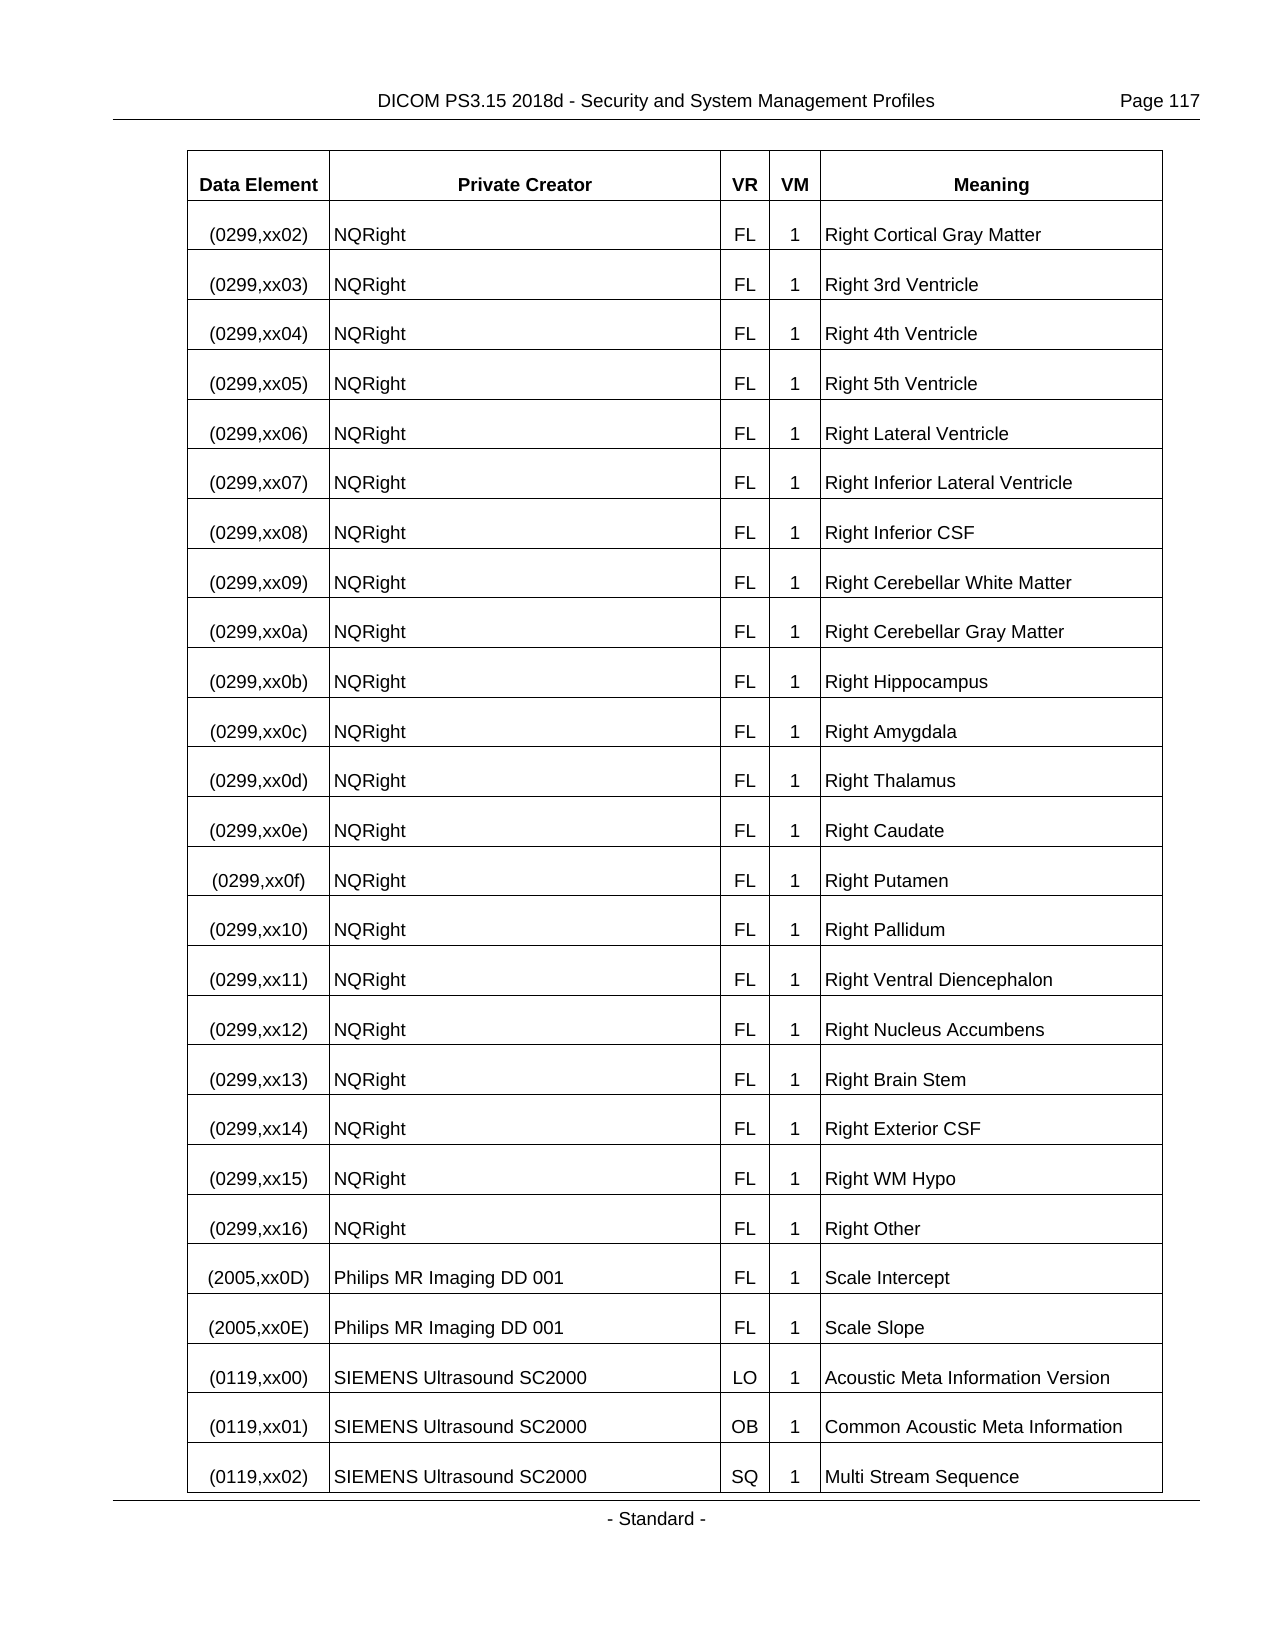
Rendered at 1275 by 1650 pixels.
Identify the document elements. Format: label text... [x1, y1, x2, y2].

table_cell Right Exterior CSF [821, 1095, 1162, 1144]
table_cell 1 [770, 1294, 820, 1342]
table_cell (0299,xx0a) [188, 598, 329, 647]
table_cell 1 [770, 996, 820, 1044]
table_cell 1 [770, 400, 820, 448]
table_cell NQRight [330, 1045, 720, 1094]
table_cell (0299,xx06) [188, 400, 329, 448]
table_cell 1 [770, 1244, 820, 1293]
table_cell (0119,xx02) [188, 1443, 329, 1492]
table_cell FL [721, 1045, 769, 1094]
table_cell FL [721, 598, 769, 647]
table_cell 1 [770, 1095, 820, 1144]
table_cell 1 [770, 300, 820, 349]
table_cell 1 [770, 1195, 820, 1243]
table_cell (0299,xx11) [188, 946, 329, 995]
table_cell NQRight [330, 449, 720, 498]
table_cell 1 [770, 896, 820, 945]
table_cell NQRight [330, 549, 720, 597]
table_cell NQRight [330, 896, 720, 945]
table_cell FL [721, 1294, 769, 1342]
table_cell (0299,xx0f) [188, 847, 329, 895]
table_cell (0299,xx0c) [188, 698, 329, 746]
table_cell (2005,xx0D) [188, 1244, 329, 1293]
table_cell SIEMENS Ultrasound SC2000 [330, 1393, 720, 1442]
table_cell (2005,xx0E) [188, 1294, 329, 1342]
table_cell FL [721, 1244, 769, 1293]
table_cell FL [721, 201, 769, 249]
table_cell NQRight [330, 648, 720, 697]
table_cell Right Lateral Ventricle [821, 400, 1162, 448]
table_cell Right Cerebellar White Matter [821, 549, 1162, 597]
table_header Meaning [821, 151, 1162, 200]
table_cell (0299,xx09) [188, 549, 329, 597]
table_cell NQRight [330, 797, 720, 846]
table_cell Right Other [821, 1195, 1162, 1243]
table_cell (0299,xx08) [188, 499, 329, 547]
table_cell FL [721, 698, 769, 746]
table_cell FL [721, 400, 769, 448]
table_cell NQRight [330, 300, 720, 349]
table_cell FL [721, 1145, 769, 1193]
table_cell 1 [770, 698, 820, 746]
table_cell (0119,xx01) [188, 1393, 329, 1442]
table_cell (0299,xx04) [188, 300, 329, 349]
table_cell 1 [770, 1145, 820, 1193]
table_cell (0299,xx0d) [188, 747, 329, 796]
table_cell 1 [770, 648, 820, 697]
table_cell (0299,xx13) [188, 1045, 329, 1094]
table_cell 1 [770, 847, 820, 895]
table_cell NQRight [330, 1195, 720, 1243]
table_cell SQ [721, 1443, 769, 1492]
table_cell Scale Slope [821, 1294, 1162, 1342]
table_cell NQRight [330, 1095, 720, 1144]
table_cell Right Ventral Diencephalon [821, 946, 1162, 995]
table_cell Right Hippocampus [821, 648, 1162, 697]
table_cell 1 [770, 747, 820, 796]
table_cell (0299,xx16) [188, 1195, 329, 1243]
table_cell FL [721, 1095, 769, 1144]
table_cell NQRight [330, 996, 720, 1044]
table_cell NQRight [330, 350, 720, 398]
table_cell FL [721, 449, 769, 498]
table_cell Right Caudate [821, 797, 1162, 846]
table_cell 1 [770, 946, 820, 995]
table_cell (0119,xx00) [188, 1344, 329, 1392]
table_cell (0299,xx0e) [188, 797, 329, 846]
table_cell 1 [770, 1045, 820, 1094]
table_cell 1 [770, 797, 820, 846]
table_cell LO [721, 1344, 769, 1392]
table_cell SIEMENS Ultrasound SC2000 [330, 1443, 720, 1492]
table_cell FL [721, 648, 769, 697]
table_cell FL [721, 300, 769, 349]
table_cell Right Cerebellar Gray Matter [821, 598, 1162, 647]
table_cell Multi Stream Sequence [821, 1443, 1162, 1492]
table_cell Philips MR Imaging DD 001 [330, 1294, 720, 1342]
table_cell Philips MR Imaging DD 001 [330, 1244, 720, 1293]
table_cell (0299,xx10) [188, 896, 329, 945]
table_cell Right Nucleus Accumbens [821, 996, 1162, 1044]
table_cell Right 4th Ventricle [821, 300, 1162, 349]
table_cell SIEMENS Ultrasound SC2000 [330, 1344, 720, 1392]
table_cell FL [721, 896, 769, 945]
table_cell OB [721, 1393, 769, 1442]
table_cell FL [721, 847, 769, 895]
table_cell NQRight [330, 1145, 720, 1193]
table_cell Right Inferior CSF [821, 499, 1162, 547]
table_cell Acoustic Meta Information Version [821, 1344, 1162, 1392]
table_cell (0299,xx02) [188, 201, 329, 249]
table_cell Right WM Hypo [821, 1145, 1162, 1193]
table_cell 1 [770, 1393, 820, 1442]
table_cell Scale Intercept [821, 1244, 1162, 1293]
table_cell Right Thalamus [821, 747, 1162, 796]
table_cell 1 [770, 1443, 820, 1492]
table_cell NQRight [330, 201, 720, 249]
table_cell NQRight [330, 499, 720, 547]
table_cell (0299,xx0b) [188, 648, 329, 697]
table_cell FL [721, 549, 769, 597]
table_cell FL [721, 350, 769, 398]
table_cell 1 [770, 449, 820, 498]
table_cell 1 [770, 1344, 820, 1392]
table_cell FL [721, 797, 769, 846]
table_cell 1 [770, 499, 820, 547]
table_cell (0299,xx07) [188, 449, 329, 498]
table_cell (0299,xx14) [188, 1095, 329, 1144]
table_cell Right Pallidum [821, 896, 1162, 945]
table_cell Right 5th Ventricle [821, 350, 1162, 398]
table_header Private Creator [330, 151, 720, 200]
table_cell FL [721, 250, 769, 299]
table_cell FL [721, 946, 769, 995]
table_cell Right Putamen [821, 847, 1162, 895]
table_cell NQRight [330, 946, 720, 995]
table_cell FL [721, 747, 769, 796]
table_cell (0299,xx15) [188, 1145, 329, 1193]
table_cell 1 [770, 201, 820, 249]
table_header Data Element [188, 151, 329, 200]
table_cell Right Amygdala [821, 698, 1162, 746]
table_cell FL [721, 1195, 769, 1243]
table_cell Right 3rd Ventricle [821, 250, 1162, 299]
table_cell 1 [770, 250, 820, 299]
table_cell Right Brain Stem [821, 1045, 1162, 1094]
table_cell (0299,xx12) [188, 996, 329, 1044]
table_cell (0299,xx05) [188, 350, 329, 398]
table_cell NQRight [330, 598, 720, 647]
table_cell NQRight [330, 847, 720, 895]
table_cell (0299,xx03) [188, 250, 329, 299]
table_cell 1 [770, 598, 820, 647]
table_cell NQRight [330, 747, 720, 796]
table_cell FL [721, 499, 769, 547]
table_cell Right Inferior Lateral Ventricle [821, 449, 1162, 498]
table_cell NQRight [330, 400, 720, 448]
table_header VR [721, 151, 769, 200]
table_cell NQRight [330, 698, 720, 746]
table_cell FL [721, 996, 769, 1044]
table_cell 1 [770, 350, 820, 398]
table_cell 1 [770, 549, 820, 597]
table_cell NQRight [330, 250, 720, 299]
table_cell Right Cortical Gray Matter [821, 201, 1162, 249]
table_cell Common Acoustic Meta Information [821, 1393, 1162, 1442]
table_header VM [770, 151, 820, 200]
